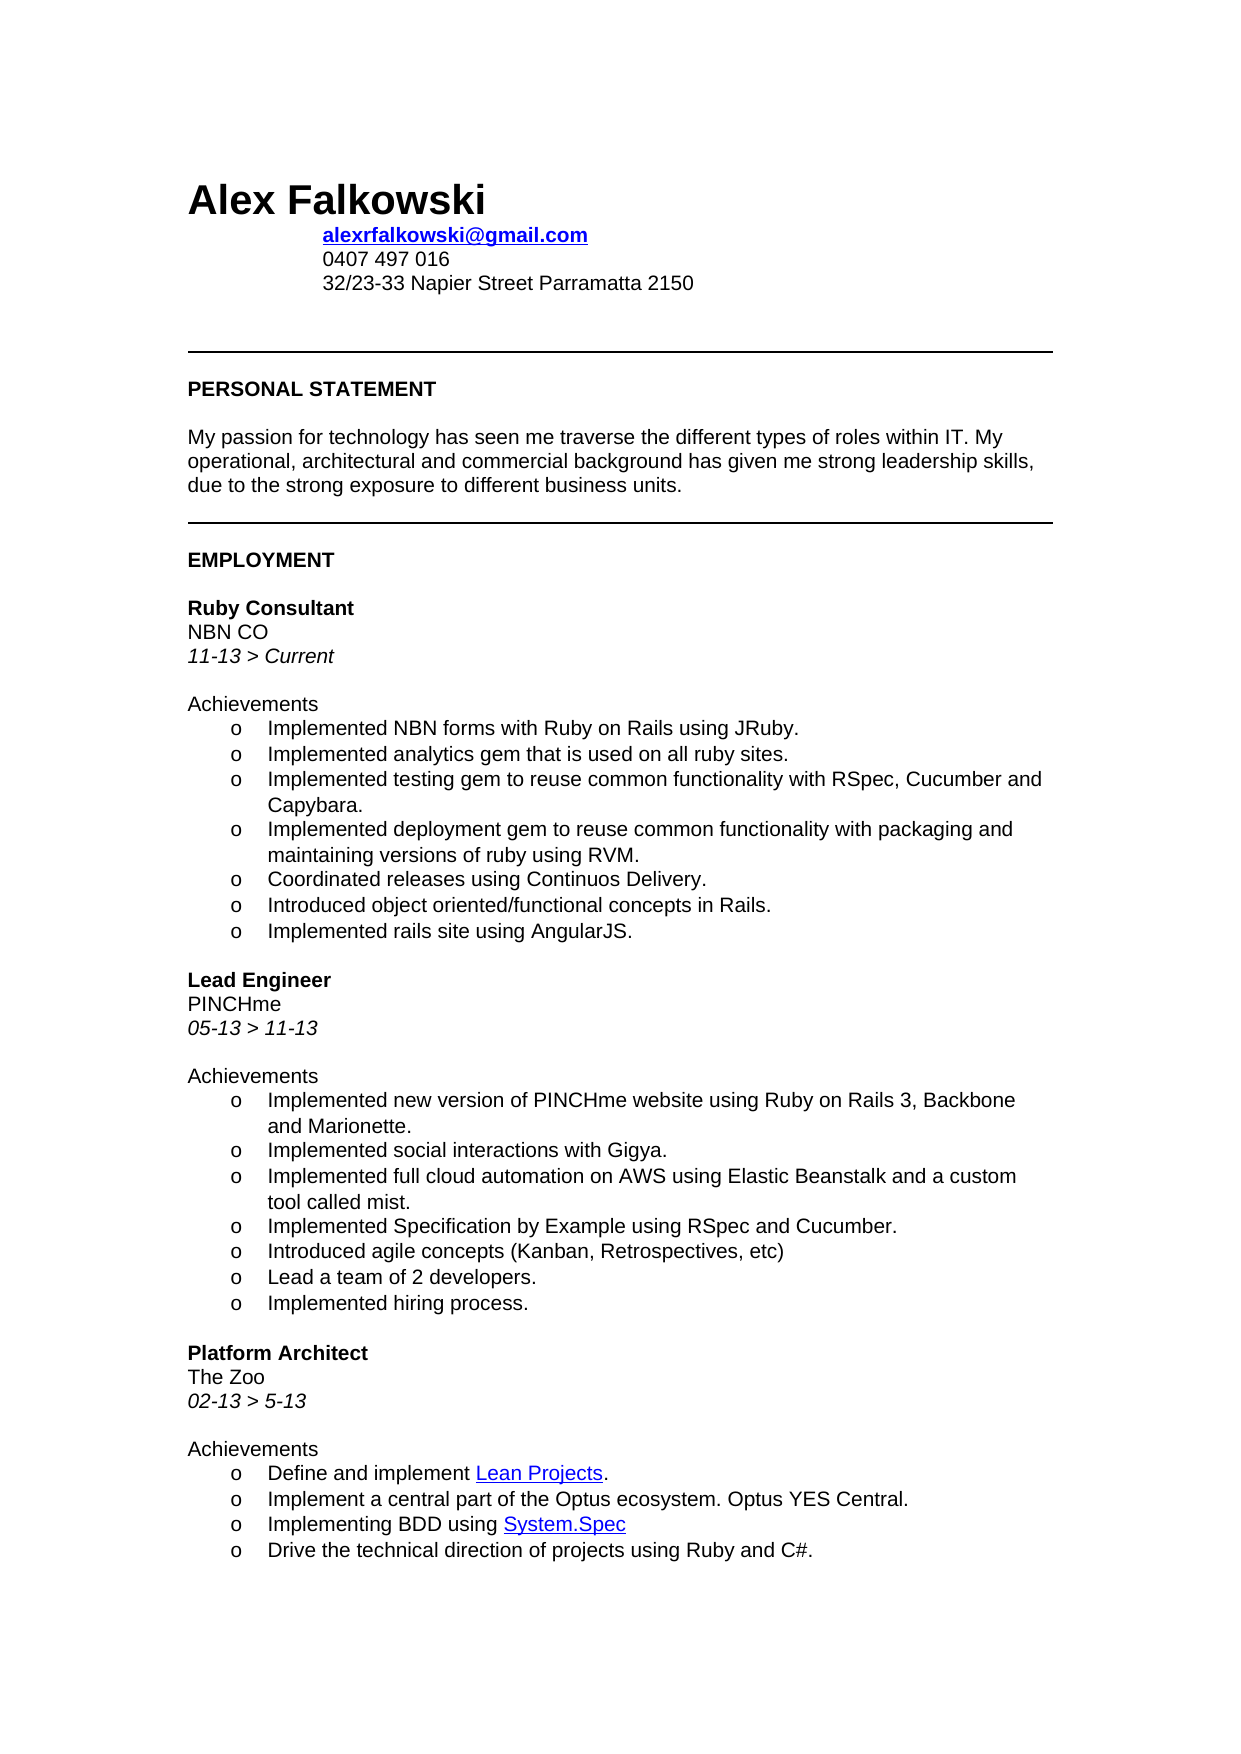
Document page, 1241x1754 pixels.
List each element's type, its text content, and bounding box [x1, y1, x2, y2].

list Introduced object oriented/functional concepts in Rails. [230, 893, 1053, 918]
list Implemented full cloud automation on AWS using Elastic Beanstalk and a custom tool called mist. [230, 1164, 1053, 1213]
list Implemented analytics gem that is used on all ruby sites. [230, 741, 1053, 767]
list Implementing BDD using System.Spec [230, 1512, 1053, 1538]
list Implemented Specification by Example using RSpec and Cucumber. [230, 1213, 1053, 1239]
list Implemented rails site using AngularJS. [230, 918, 1053, 944]
text 05-13 > 11-13 [187, 1016, 1053, 1040]
list Coordinated releases using Continuos Delivery. [230, 867, 1053, 893]
text My passion for technology has seen me traverse the different types of roles within IT. My operational, architectural and commercial background has given me strong leadership skills, due to the strong exposure to different business units. [187, 424, 1053, 496]
list Implemented social interactions with Gigya. [230, 1138, 1053, 1164]
text PINCHme [187, 992, 1053, 1016]
list Lead a team of 2 developers. [230, 1265, 1053, 1291]
text Achievements [187, 1437, 1053, 1461]
text Ruby Consultant [187, 596, 1053, 620]
text 11-13 > Current [187, 644, 1053, 668]
list Implemented NBN forms with Ruby on Rails using JRuby. [230, 716, 1053, 741]
text Platform Architect [187, 1341, 1053, 1365]
list Implement a central part of the Optus ecosystem. Optus YES Central. [230, 1486, 1053, 1512]
list Implemented new version of PINCHme website using Ruby on Rails 3, Backbone and Marionette. [230, 1088, 1053, 1138]
subtitle EMPLOYMENT [187, 548, 1053, 572]
text 02-13 > 5-13 [187, 1389, 1053, 1413]
list Implemented hiring process. [230, 1291, 1053, 1317]
subtitle Alex Falkowski alexrfalkowski@gmail.com 0407 497 016 32/23-33 Napier Street Parramatta 2150 [187, 175, 1053, 295]
list Introduced agile concepts (Kanban, Retrospectives, etc) [230, 1239, 1053, 1265]
text Achievements [187, 692, 1053, 716]
text Achievements [187, 1064, 1053, 1088]
list Drive the technical direction of projects using Ruby and C#. [230, 1538, 1053, 1564]
list Implemented deployment gem to reuse common functionality with packaging and maintaining versions of ruby using RVM. [230, 817, 1053, 867]
text The Zoo [187, 1365, 1053, 1389]
list Implemented testing gem to reuse common functionality with RSpec, Cucumber and Capybara. [230, 767, 1053, 817]
text NBN CO [187, 620, 1053, 644]
list Define and implement Lean Projects. [230, 1461, 1053, 1486]
text PERSONAL STATEMENT [187, 377, 1053, 401]
text Lead Engineer [187, 968, 1053, 992]
